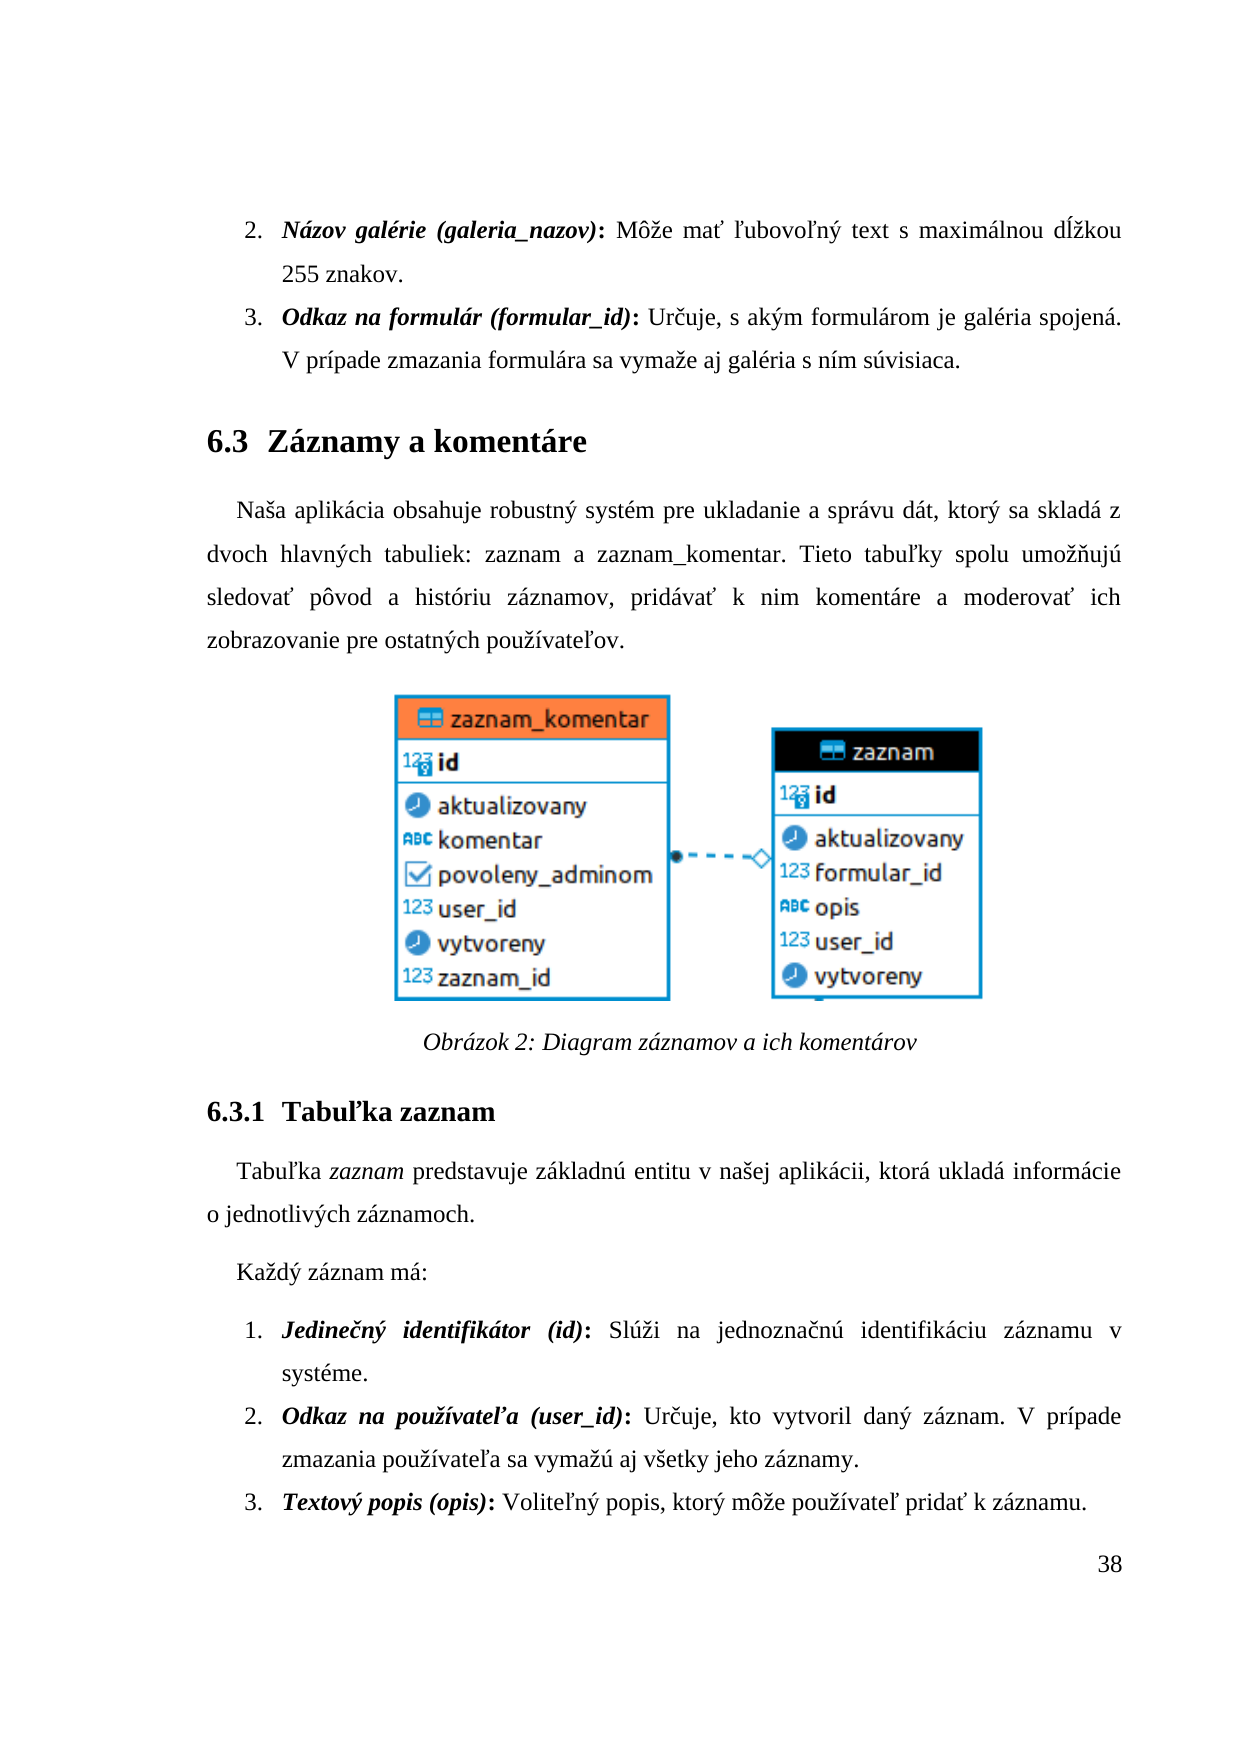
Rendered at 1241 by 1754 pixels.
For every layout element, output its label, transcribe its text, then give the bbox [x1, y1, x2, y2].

text Naša aplikácia obsahuje robustný systém pre ukladanie a správu dát, ktorý sa skladá z dvoch hlavných tabuliek: zaznam a zaznam_komentar. Tieto tabuľky spolu umožňujú sledovať pôvod a históriu záznamov, pridávať k nim komentáre a moderovať ich zobrazovanie pre ostatných používateľov. [207, 496, 1122, 654]
text Každý záznam má: [207, 1257, 1122, 1286]
picture [393, 688, 990, 1001]
text Tabuľka zaznam predstavuje základnú entitu v našej aplikácii, ktorá ukladá informácie o jednotlivých záznamoch. [207, 1156, 1122, 1228]
list Odkaz na používateľa (user_id): Určuje, kto vytvoril daný záznam. V prípade zmazania používateľa sa vymažú aj všetky jeho záznamy. [244, 1401, 1122, 1473]
list Textový popis (opis): Voliteľný popis, ktorý môže používateľ pridať k záznamu. [244, 1487, 1122, 1516]
list Odkaz na formulár (formular_id): Určuje, s akým formulárom je galéria spojená. V prípade zmazania formulára sa vymaže aj galéria s ním súvisiaca. [244, 302, 1122, 374]
list Jedinečný identifikátor (id): Slúži na jednoznačnú identifikáciu záznamu v systéme. [244, 1315, 1122, 1387]
picture [776, 732, 977, 769]
picture [775, 773, 979, 995]
subtitle Záznamy a komentáre [207, 421, 1122, 460]
picture [398, 699, 667, 781]
list Názov galérie (galeria_nazov): Môže mať ľubovoľný text s maximálnou dĺžkou 255 znakov. [244, 216, 1122, 287]
subtitle Tabuľka zaznam [207, 1094, 1122, 1127]
picture [398, 784, 667, 997]
text Obrázok 2: Diagram záznamov a ich komentárov [393, 1001, 989, 1056]
